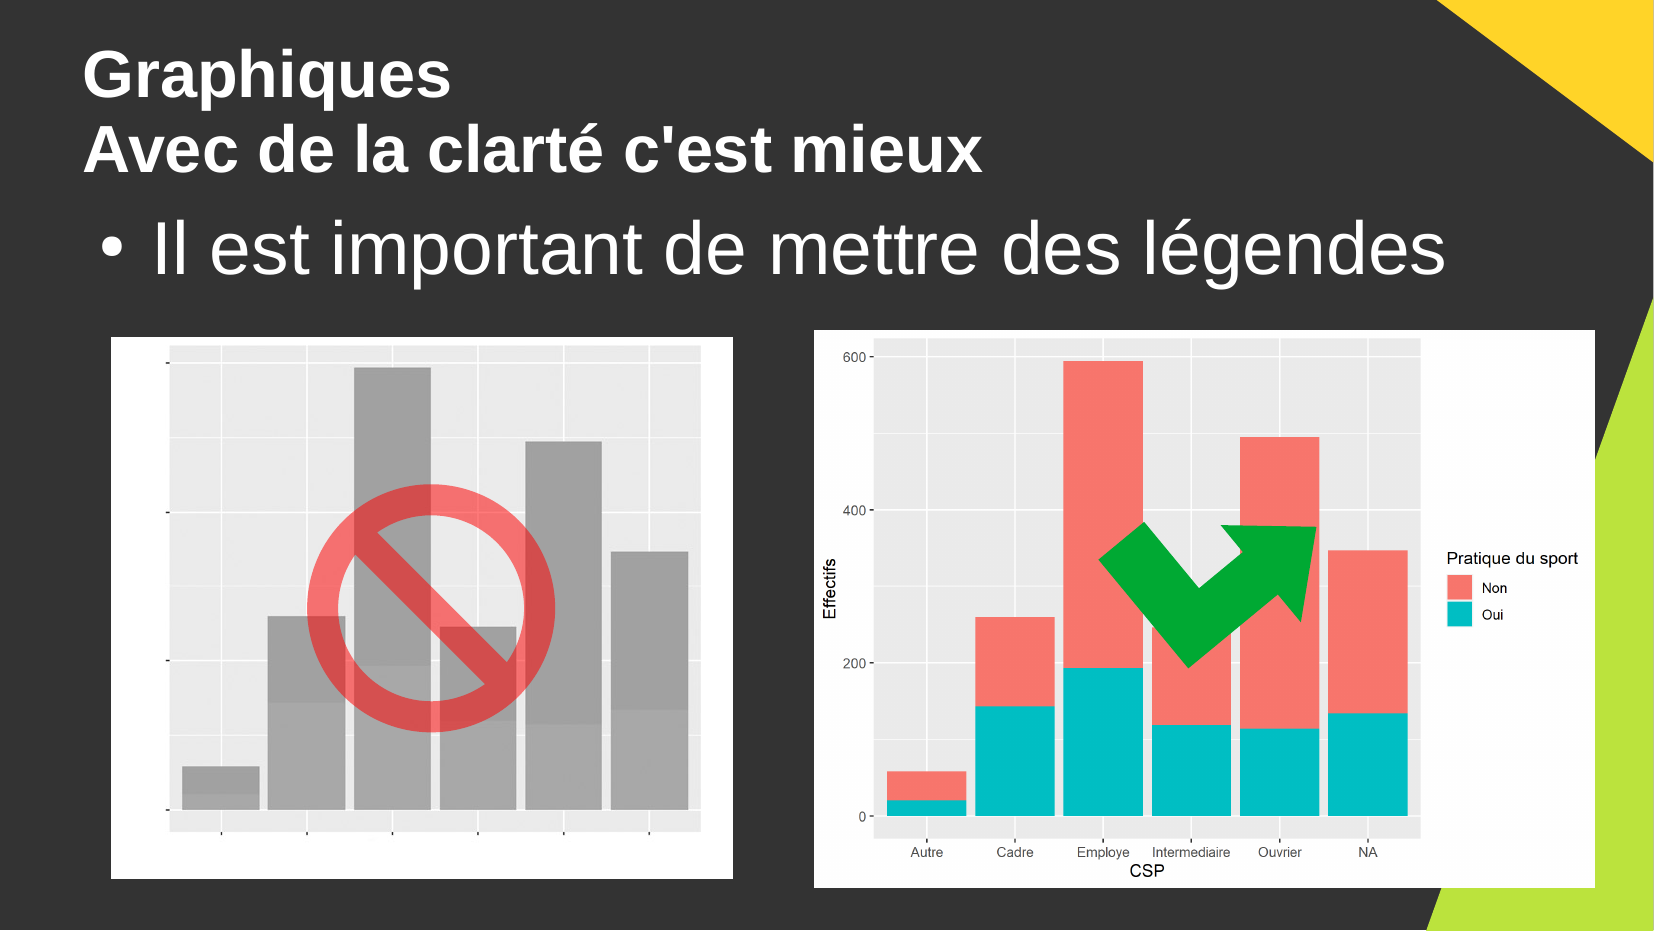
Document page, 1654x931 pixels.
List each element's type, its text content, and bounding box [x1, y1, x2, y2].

picture [111, 337, 733, 879]
text_box [1436, 0, 1654, 163]
picture [814, 330, 1595, 888]
text_box [1098, 521, 1317, 669]
text_box [307, 484, 556, 733]
list Il est important de mettre des légendes [80, 206, 1560, 319]
text_box [1426, 295, 1654, 931]
title Graphiques Avec de la clarté c'est mieux [82, 37, 1571, 187]
